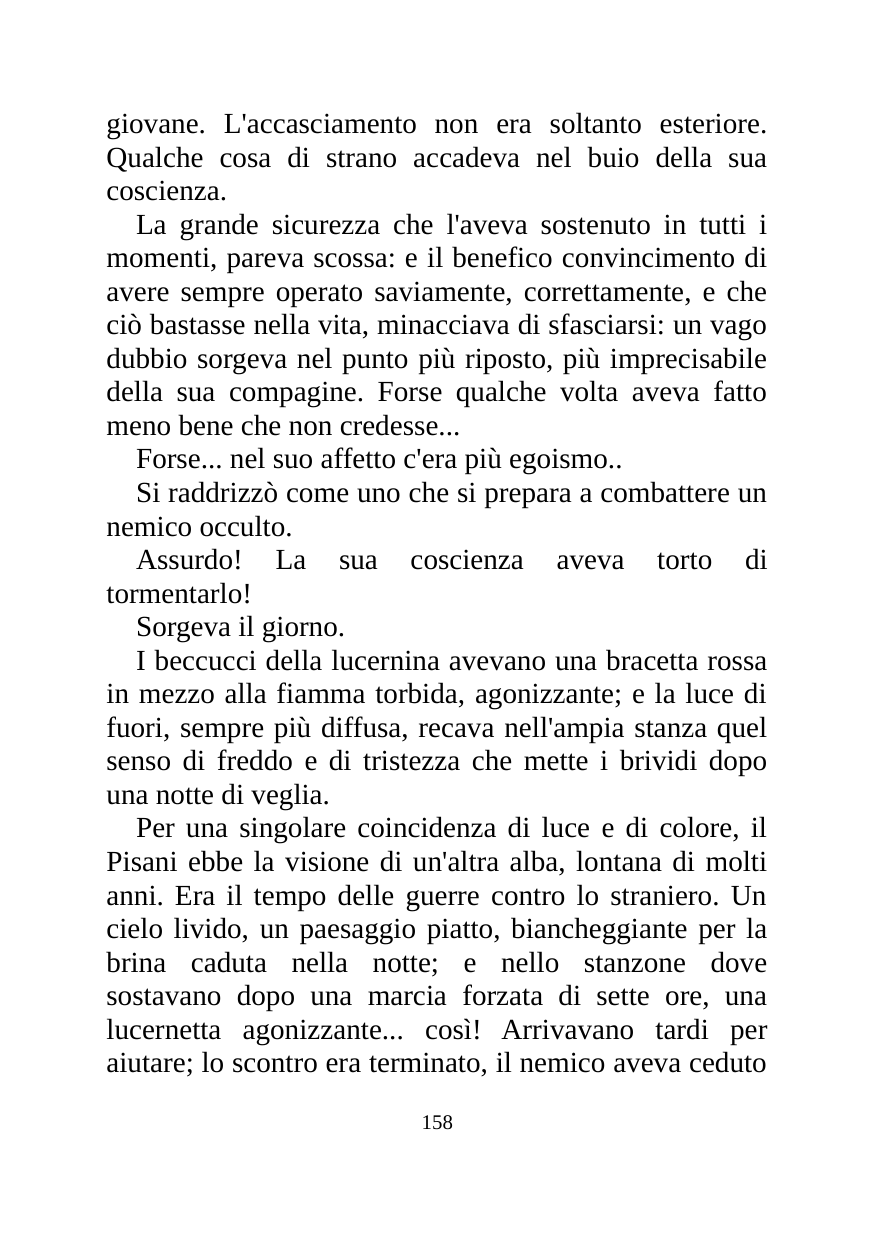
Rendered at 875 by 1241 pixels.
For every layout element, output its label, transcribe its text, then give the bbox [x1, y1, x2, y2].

text La grande sicurezza che l'aveva sostenuto in tutti i momenti, pareva scossa: e il benefico convincimento di avere sempre operato saviamente, correttamente, e che ciò bastasse nella vita, minacciava di sfasciarsi: un vago dubbio sorgeva nel punto più riposto, più imprecisabile della sua compagine. Forse qualche volta aveva fatto meno bene che non credesse... [106, 207, 768, 442]
text giovane. L'accasciamento non era soltanto esteriore. Qualche cosa di strano accadeva nel buio della sua coscienza. [106, 106, 768, 207]
text Assurdo! La sua coscienza aveva torto di tormentarlo! [106, 542, 768, 609]
text Per una singolare coincidenza di luce e di colore, il Pisani ebbe la visione di un'altra alba, lontana di molti anni. Era il tempo delle guerre contro lo straniero. Un cielo livido, un paesaggio piatto, biancheggiante per la brina caduta nella notte; e nello stanzone dove sostavano dopo una marcia forzata di sette ore, una lucernetta agonizzante... così! Arrivavano tardi per aiutare; lo scontro era terminato, il nemico aveva ceduto [106, 811, 768, 1079]
text Sorgeva il giorno. [106, 609, 768, 643]
text Si raddrizzò come uno che si prepara a combattere un nemico occulto. [106, 475, 768, 542]
text Forse... nel suo affetto c'era più egoismo.. [106, 442, 768, 475]
text I beccucci della lucernina avevano una bracetta rossa in mezzo alla fiamma torbida, agonizzante; e la luce di fuori, sempre più diffusa, recava nell'ampia stanza quel senso di freddo e di tristezza che mette i brividi dopo una notte di veglia. [106, 643, 768, 811]
